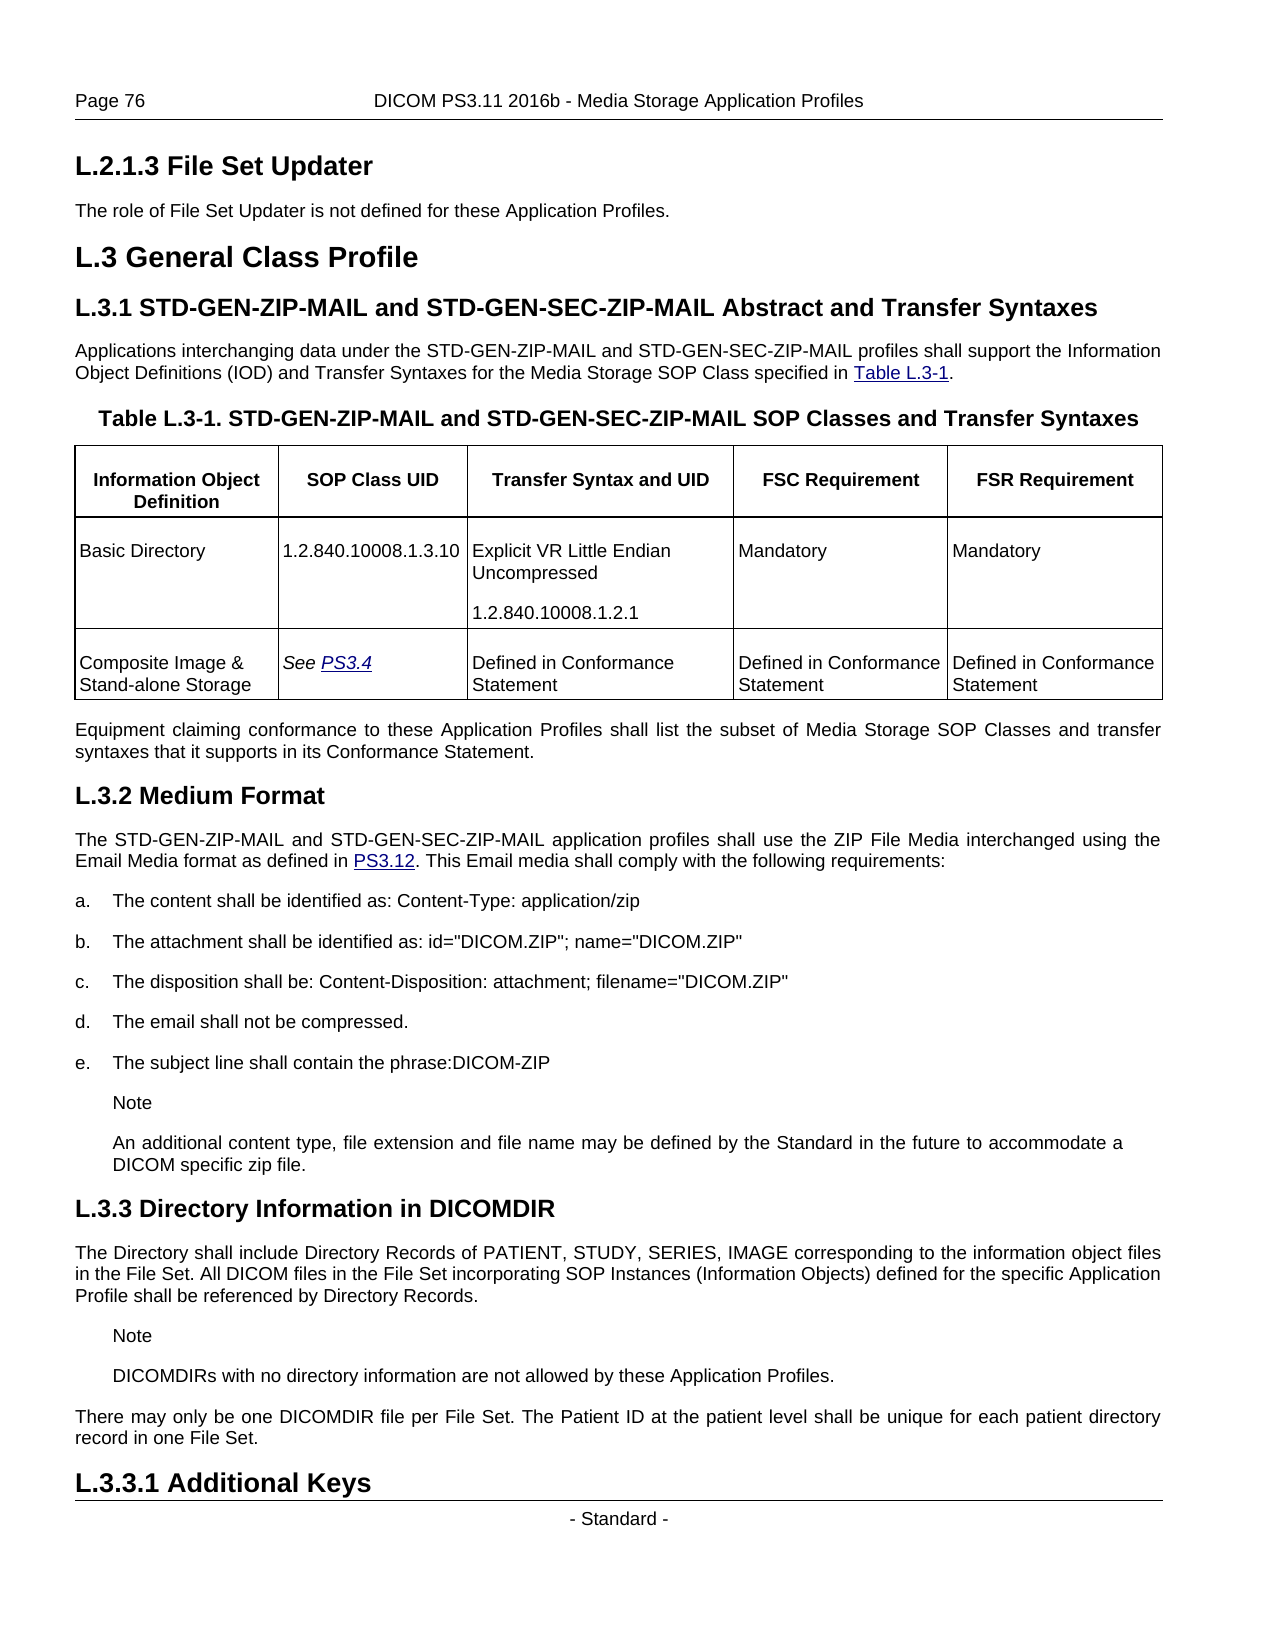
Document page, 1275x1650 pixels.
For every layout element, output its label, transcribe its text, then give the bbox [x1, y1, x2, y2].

table_header Transfer Syntax and UID [468, 446, 733, 516]
list The subject line shall contain the phrase:DICOM-ZIP [75, 1051, 1162, 1073]
table_header FSR Requirement [948, 446, 1162, 516]
text Equipment claiming conformance to these Application Profiles shall list the subset of Media Storage SOP Classes and transfer syntaxes that it supports in its Conformance Statement. [75, 719, 1162, 762]
table_header SOP Class UID [279, 446, 467, 516]
text L.3.3.1 Additional Keys [75, 1467, 1162, 1499]
list The attachment shall be identified as: id="DICOM.ZIP"; name="DICOM.ZIP" [75, 931, 1162, 952]
table_cell Explicit VR Little Endian Uncompressed 1.2.840.10008.1.2.1 [468, 518, 733, 628]
text The Directory shall include Directory Records of PATIENT, STUDY, SERIES, IMAGE corresponding to the information object files in the File Set. All DICOM files in the File Set incorporating SOP Instances (Information Objects) defined for the specific Application Profile shall be referenced by Directory Records. [75, 1241, 1162, 1306]
text An additional content type, file extension and file name may be defined by the Standard in the future to accommodate a DICOM specific zip file. [112, 1132, 1125, 1175]
text There may only be one DICOMDIR file per File Set. The Patient ID at the patient level shall be unique for each patient directory record in one File Set. [75, 1406, 1162, 1449]
table_cell Basic Directory [76, 518, 278, 628]
text L.3.1 STD-GEN-ZIP-MAIL and STD-GEN-SEC-ZIP-MAIL Abstract and Transfer Syntaxes [75, 293, 1162, 321]
table_cell Defined in Conformance Statement [468, 629, 733, 699]
text Note [112, 1325, 1125, 1346]
text L.3.3 Directory Information in DICOMDIR [75, 1194, 1162, 1223]
text The role of File Set Updater is not defined for these Application Profiles. [75, 200, 1162, 222]
text The STD-GEN-ZIP-MAIL and STD-GEN-SEC-ZIP-MAIL application profiles shall use the ZIP File Media interchanged using the Email Media format as defined in PS3.12. This Email media shall comply with the following requirements: [75, 828, 1162, 871]
text L.3 General Class Profile [75, 240, 1162, 274]
list The email shall not be compressed. [75, 1011, 1162, 1033]
list The disposition shall be: Content-Disposition: attachment; filename="DICOM.ZIP" [75, 971, 1162, 992]
text L.2.1.3 File Set Updater [75, 150, 1162, 181]
table_header FSC Requirement [734, 446, 947, 516]
table_cell Mandatory [948, 518, 1162, 628]
text DICOMDIRs with no directory information are not allowed by these Application Profiles. [112, 1365, 1125, 1387]
text Table L.3-1. STD-GEN-ZIP-MAIL and STD-GEN-SEC-ZIP-MAIL SOP Classes and Transfer Syntaxes [75, 406, 1162, 432]
table_cell Defined in Conformance Statement [948, 629, 1162, 699]
table_header Information Object Definition [76, 446, 278, 516]
table_cell Mandatory [734, 518, 947, 628]
table_cell Composite Image & Stand-alone Storage [76, 629, 278, 699]
text Note [112, 1092, 1125, 1113]
table_cell 1.2.840.10008.1.3.10 [279, 518, 467, 628]
table_cell Defined in Conformance Statement [734, 629, 947, 699]
text Applications interchanging data under the STD-GEN-ZIP-MAIL and STD-GEN-SEC-ZIP-MAIL profiles shall support the Information Object Definitions (IOD) and Transfer Syntaxes for the Media Storage SOP Class specified in Table L.3-1. [75, 340, 1162, 383]
table_cell See PS3.4 [279, 629, 467, 699]
list The content shall be identified as: Content-Type: application/zip [75, 890, 1162, 912]
text L.3.2 Medium Format [75, 781, 1162, 809]
